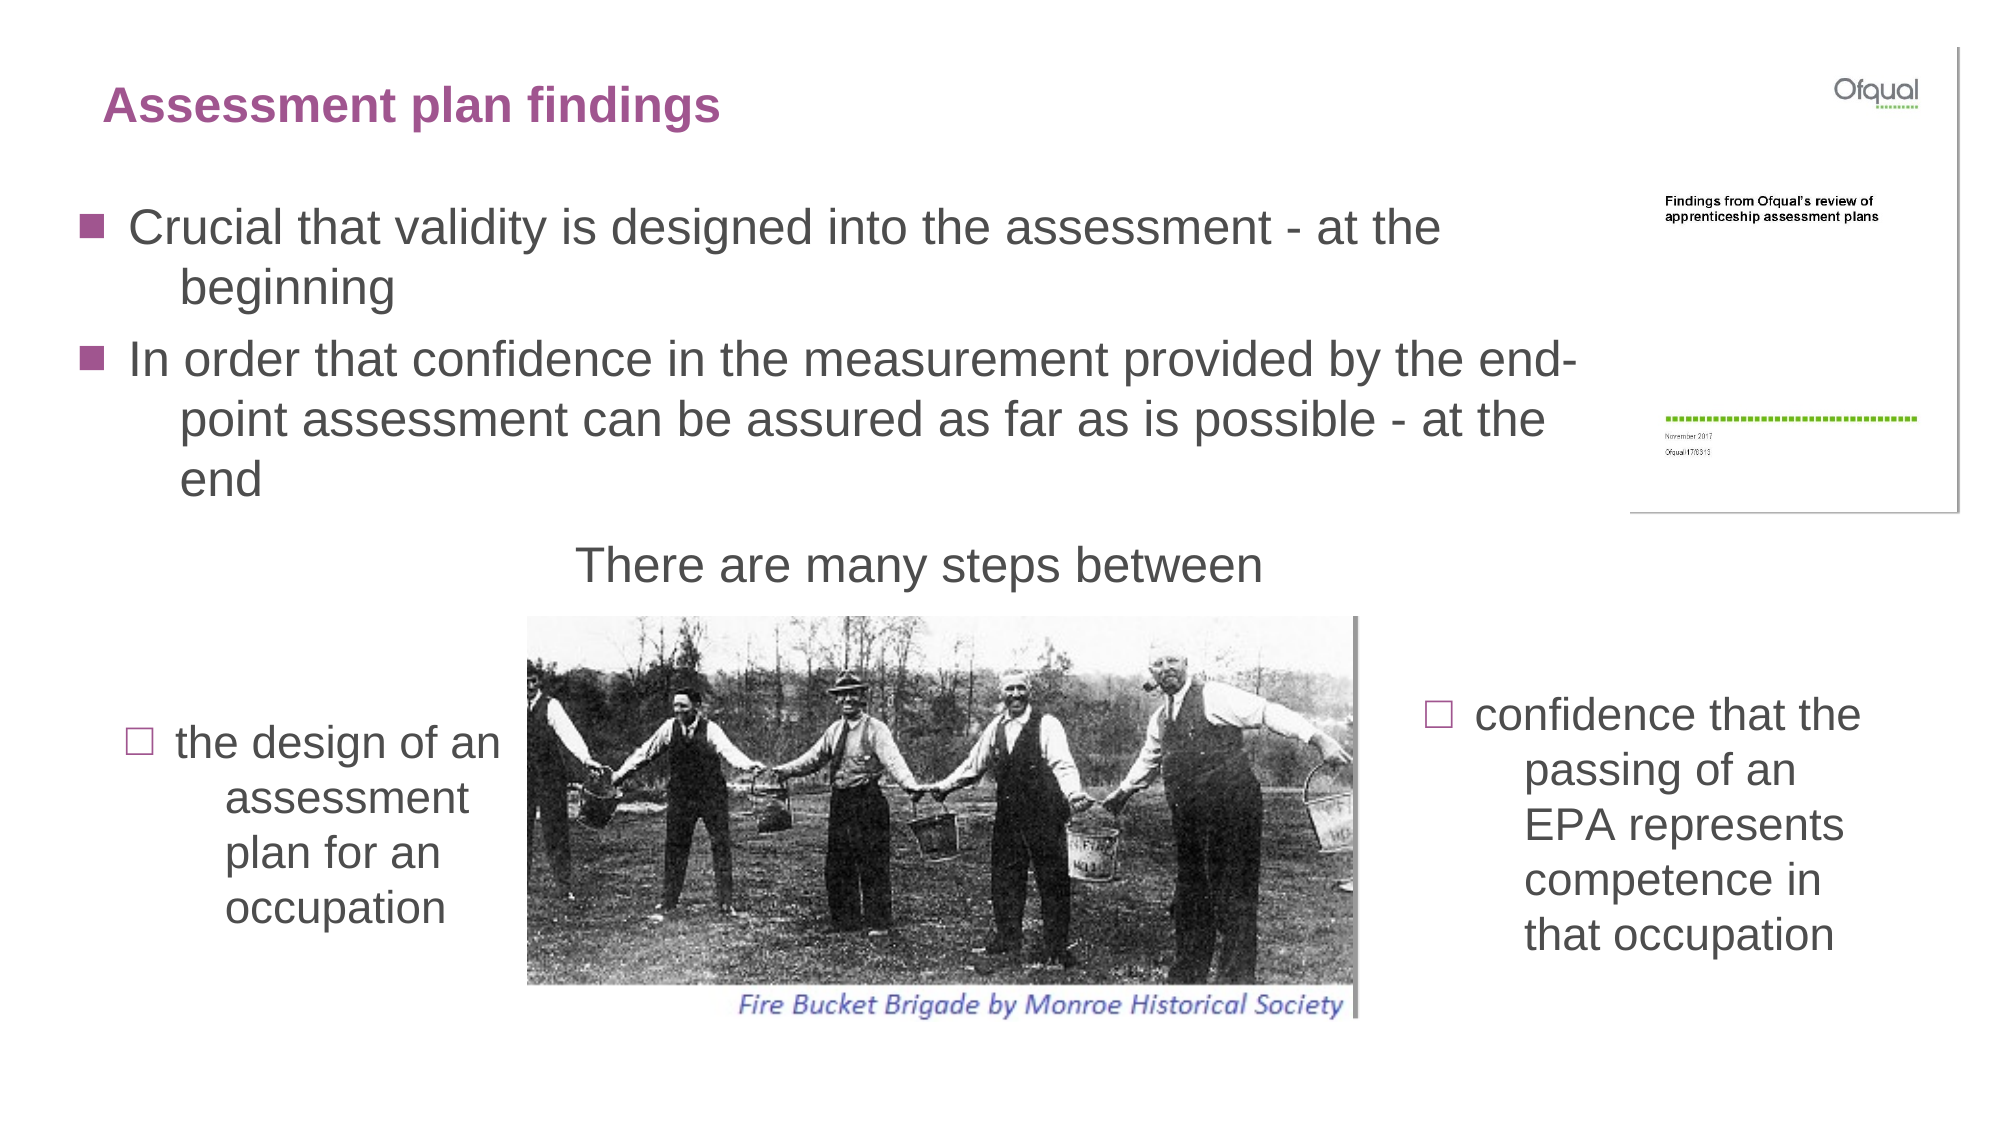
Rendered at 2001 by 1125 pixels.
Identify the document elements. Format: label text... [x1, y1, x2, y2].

picture [527, 616, 1353, 1022]
list Crucial that validity is designed into the assessment - at the beginning In order that confidence in the measurement provided by the end-point assessment can be assured as far as is possible - at the end [76, 188, 1601, 604]
text_box the design of an assessment plan for an occupation [19, 706, 528, 931]
title Assessment plan findings [102, 66, 1491, 161]
text_box confidence that the passing of an EPA represents competence in that occupation [1318, 678, 1886, 916]
picture [1625, 42, 1957, 512]
text_box There are many steps between [574, 527, 1508, 618]
